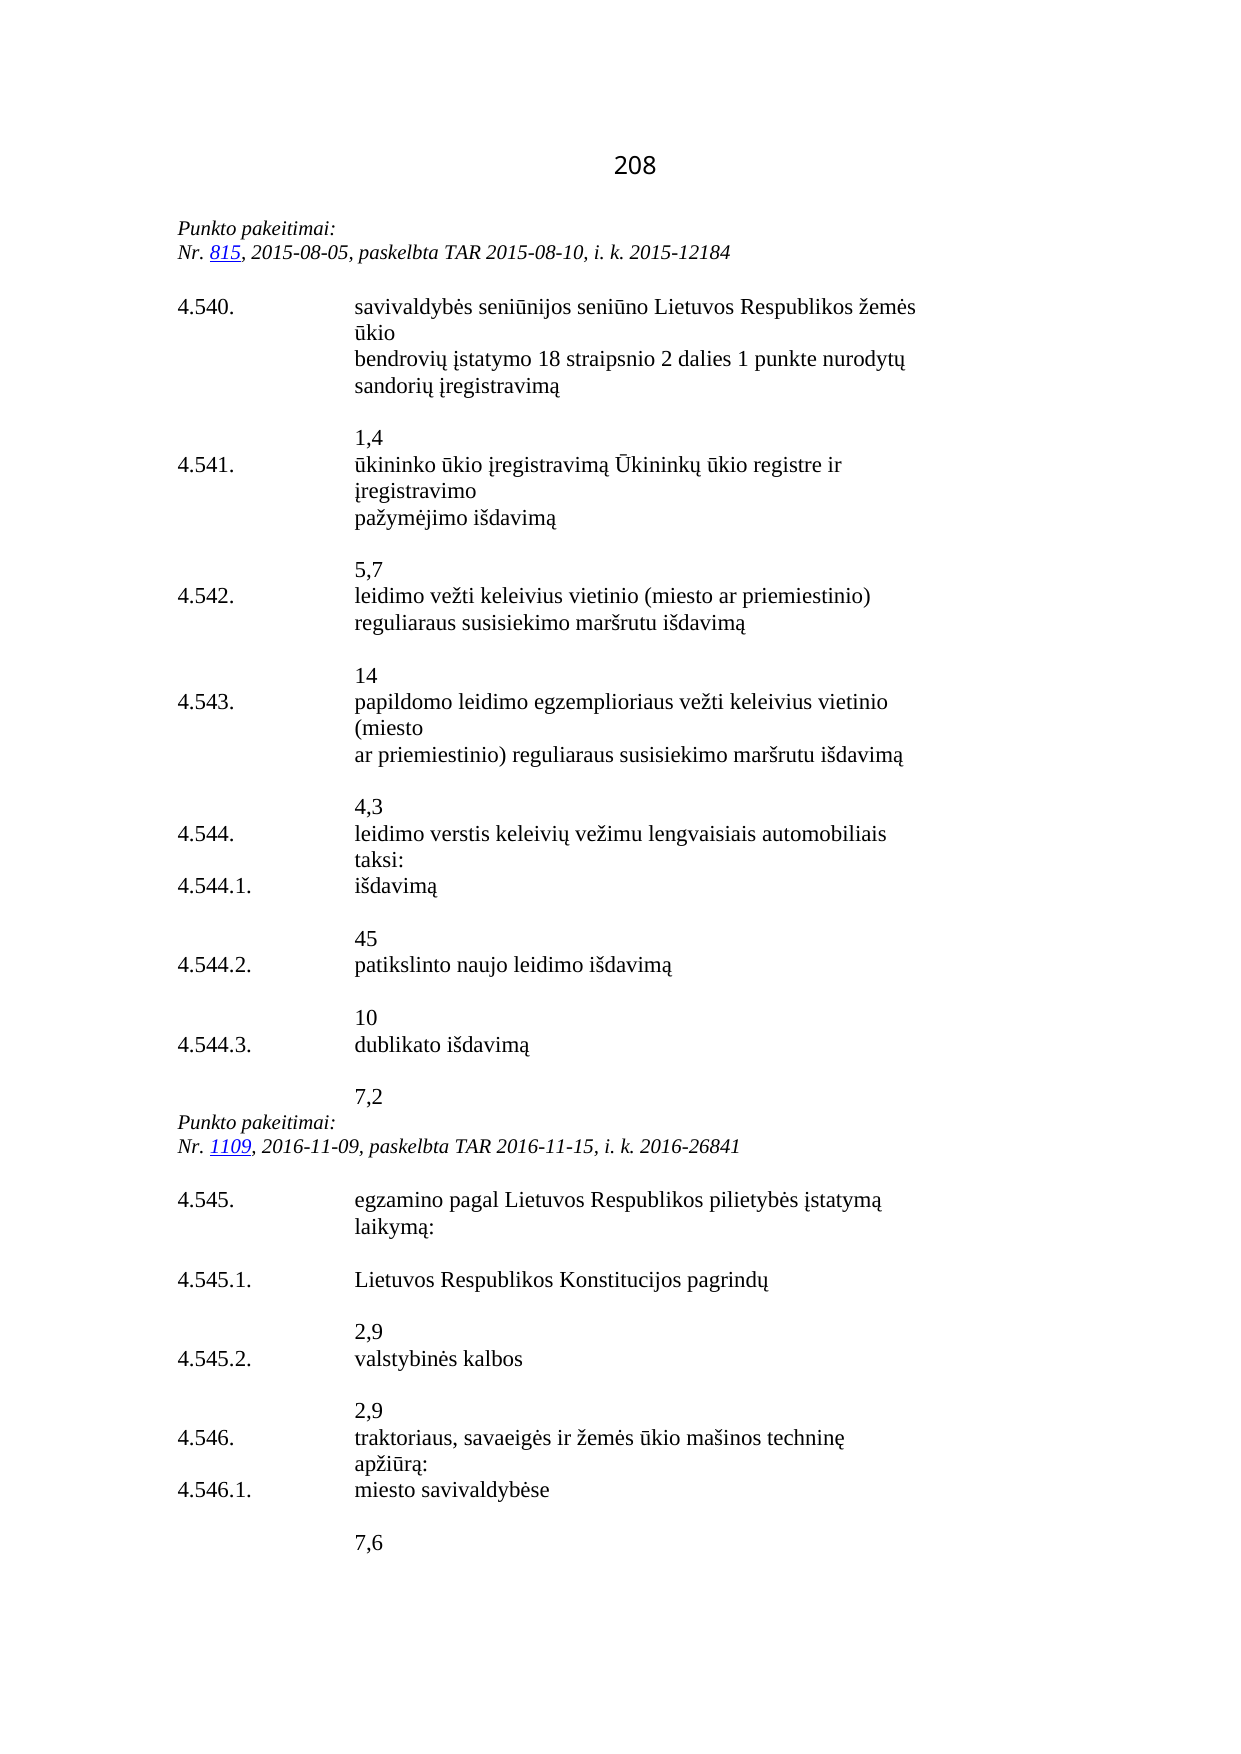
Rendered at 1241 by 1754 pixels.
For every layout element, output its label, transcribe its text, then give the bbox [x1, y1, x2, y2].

text 4.544.3. dublikato išdavimą 7,2 [177, 1031, 892, 1110]
text Punkto pakeitimai: [177, 216, 1093, 240]
text Nr. 1109, 2016-11-09, paskelbta TAR 2016-11-15, i. k. 2016-26841 [177, 1134, 1093, 1158]
text 4.545.1. Lietuvos Respublikos Konstitucijos pagrindų 2,9 [177, 1266, 945, 1345]
text 4.545.2. valstybinės kalbos 2,9 [177, 1345, 945, 1424]
text 4.540. savivaldybės seniūnijos seniūno Lietuvos Respublikos žemės ūkio [177, 293, 945, 345]
text 4.542. leidimo vežti keleivius vietinio (miesto ar priemiestinio) [177, 583, 945, 609]
text pažymėjimo išdavimą 5,7 [354, 503, 945, 583]
text 4.545. egzamino pagal Lietuvos Respublikos pilietybės įstatymą laikymą: [177, 1187, 945, 1266]
text apžiūrą: [354, 1450, 945, 1476]
text bendrovių įstatymo 18 straipsnio 2 dalies 1 punkte nurodytų [354, 345, 945, 372]
text taksi: [354, 846, 892, 872]
text Punkto pakeitimai: [177, 1110, 1093, 1134]
text 4.544.2. patikslinto naujo leidimo išdavimą 10 [177, 952, 892, 1031]
text reguliaraus susisiekimo maršrutu išdavimą 14 [354, 609, 945, 688]
text ar priemiestinio) reguliaraus susisiekimo maršrutu išdavimą 4,3 [354, 741, 945, 820]
text 4.543. papildomo leidimo egzemplioriaus vežti keleivius vietinio (miesto [177, 688, 945, 741]
text sandorių įregistravimą 1,4 [354, 372, 945, 451]
text 4.544.1. išdavimą 45 [177, 872, 892, 952]
text 4.546. traktoriaus, savaeigės ir žemės ūkio mašinos techninę [177, 1424, 945, 1450]
text 4.541. ūkininko ūkio įregistravimą Ūkininkų ūkio registre ir įregistravimo [177, 451, 945, 503]
text Nr. 815, 2015-08-05, paskelbta TAR 2015-08-10, i. k. 2015-12184 [177, 240, 1093, 264]
text 4.546.1. miesto savivaldybėse 7,6 [177, 1476, 945, 1556]
text 4.544. leidimo verstis keleivių vežimu lengvaisiais automobiliais [177, 820, 892, 846]
